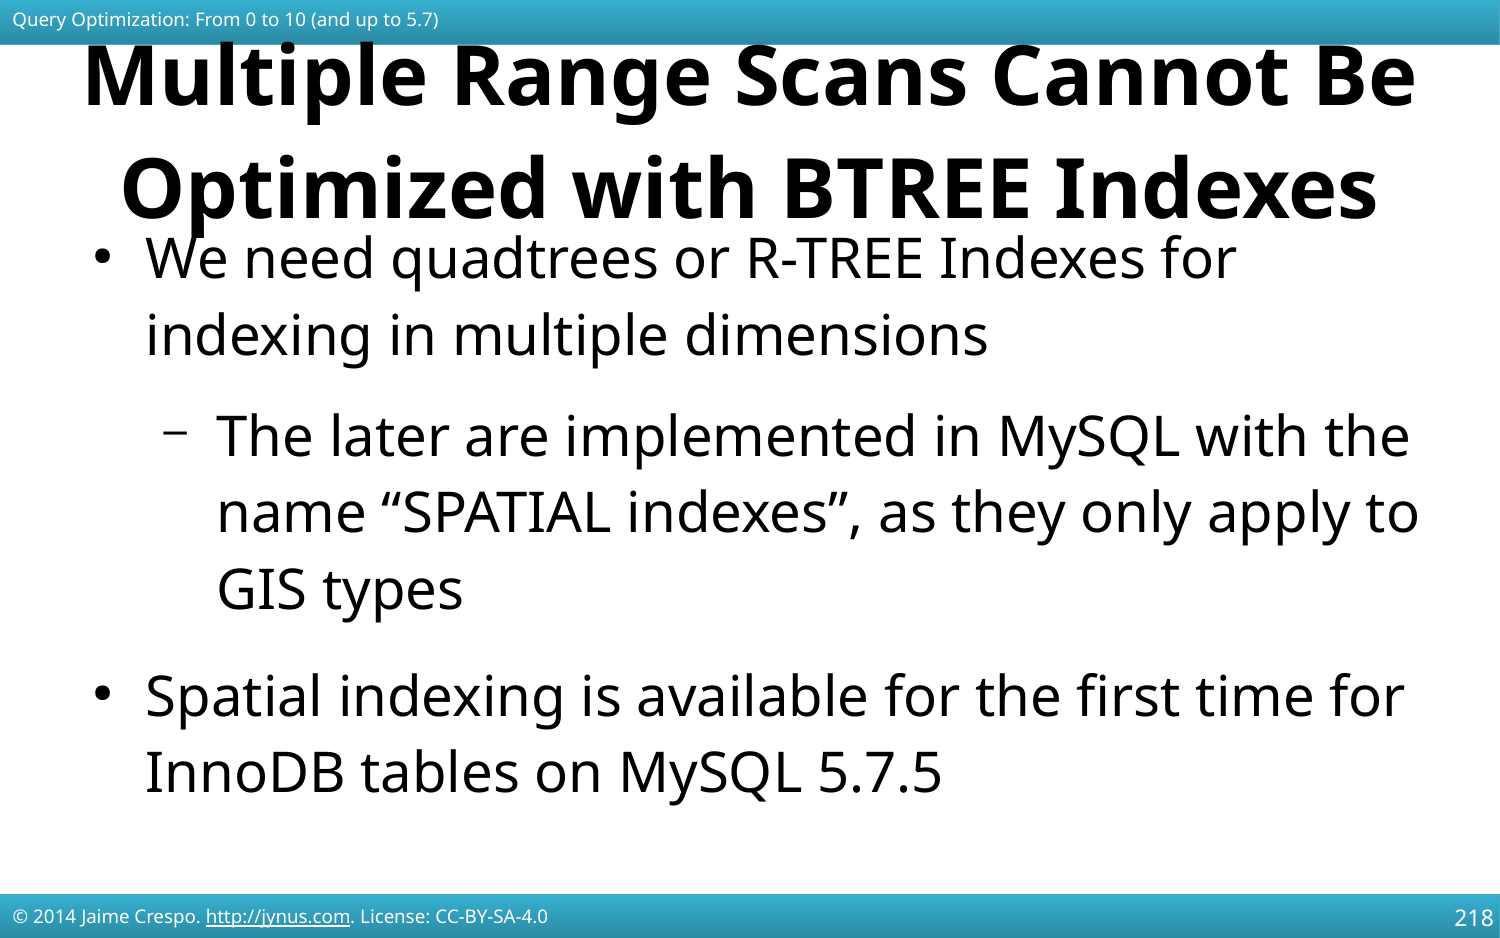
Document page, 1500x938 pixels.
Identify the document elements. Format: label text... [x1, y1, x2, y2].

list We need quadtrees or R-TREE Indexes for indexing in multiple dimensions The later are implemented in MySQL with the name “SPATIAL indexes”, as they only apply to GIS types Spatial indexing is available for the first time for InnoDB tables on MySQL 5.7.5 [75, 218, 1425, 876]
slide_number [1389, 896, 1490, 935]
title Multiple Range Scans Cannot Be Optimized with BTREE Indexes [75, 36, 1425, 218]
